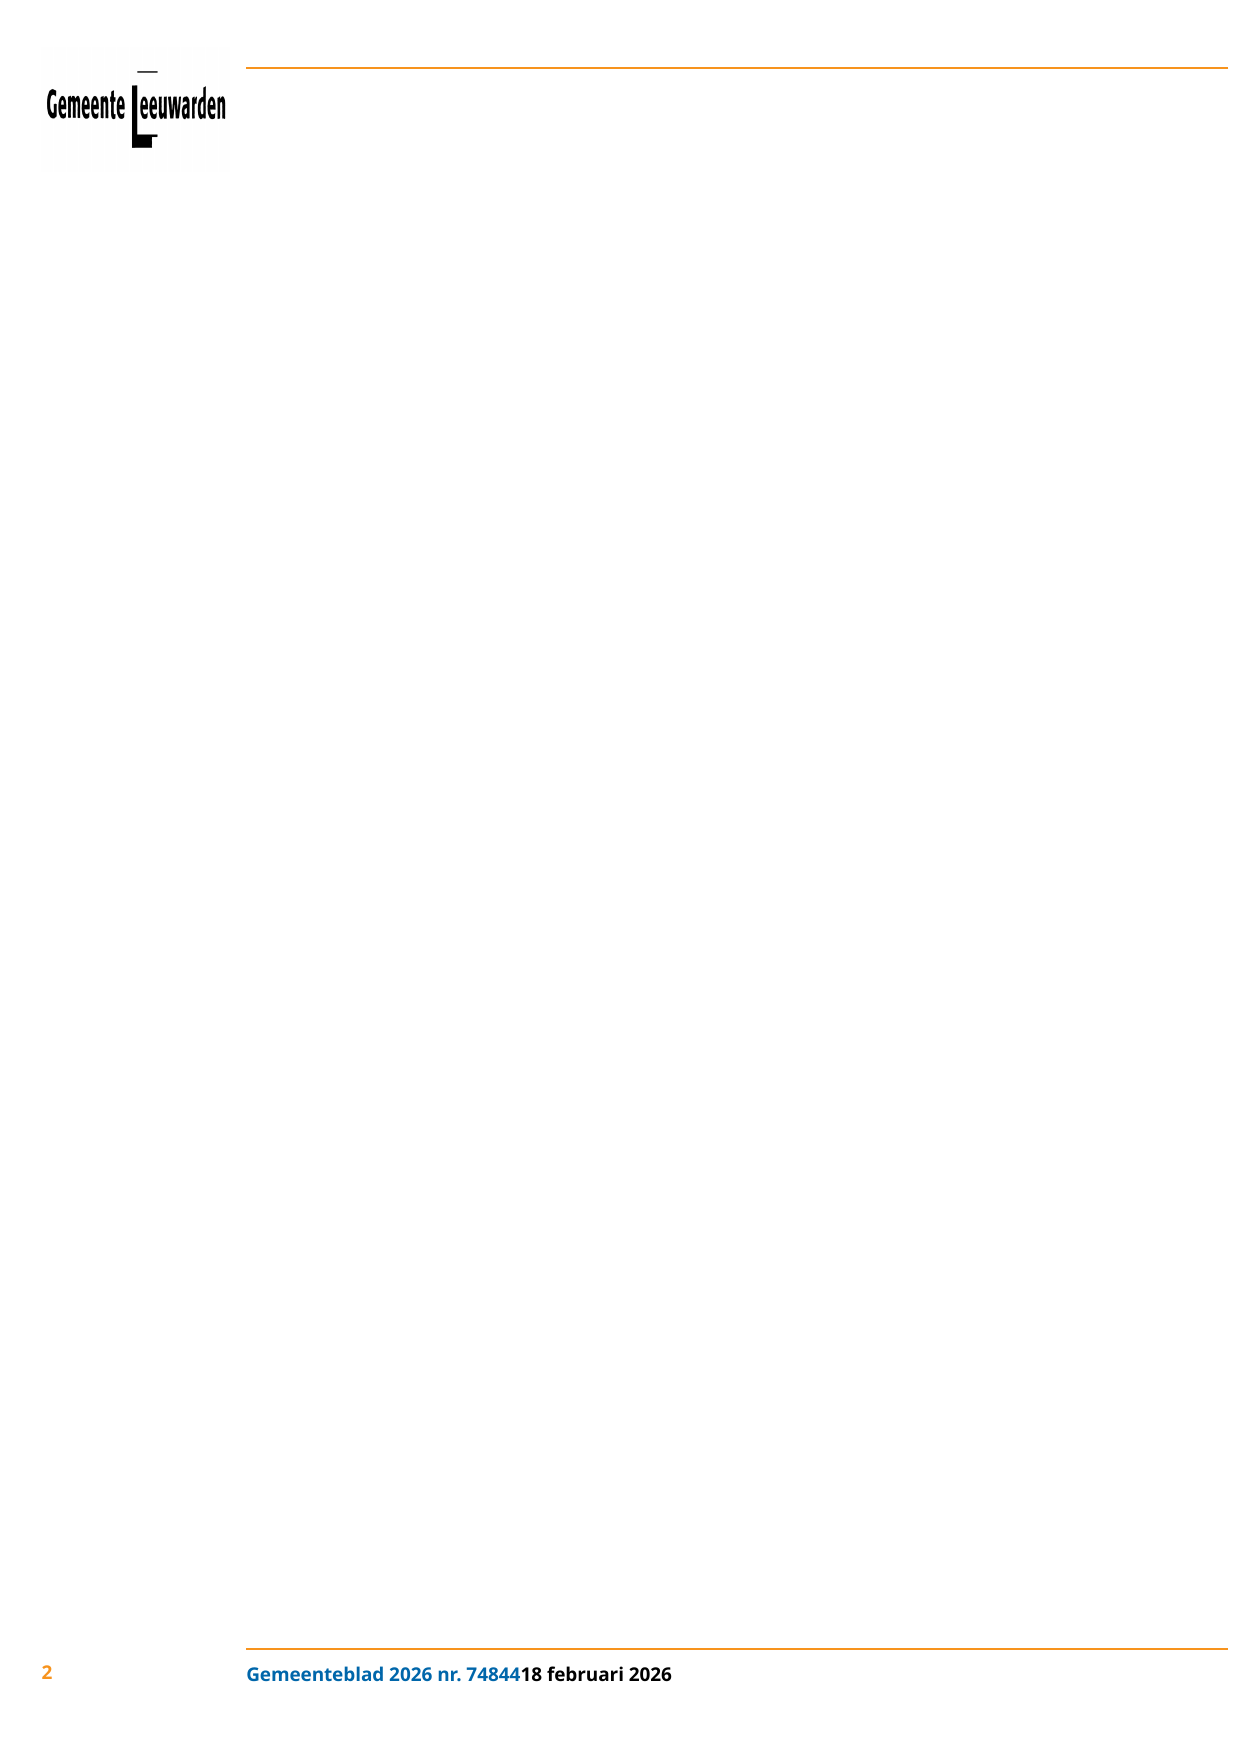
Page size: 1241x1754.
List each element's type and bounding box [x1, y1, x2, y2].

picture [41, 47, 231, 172]
